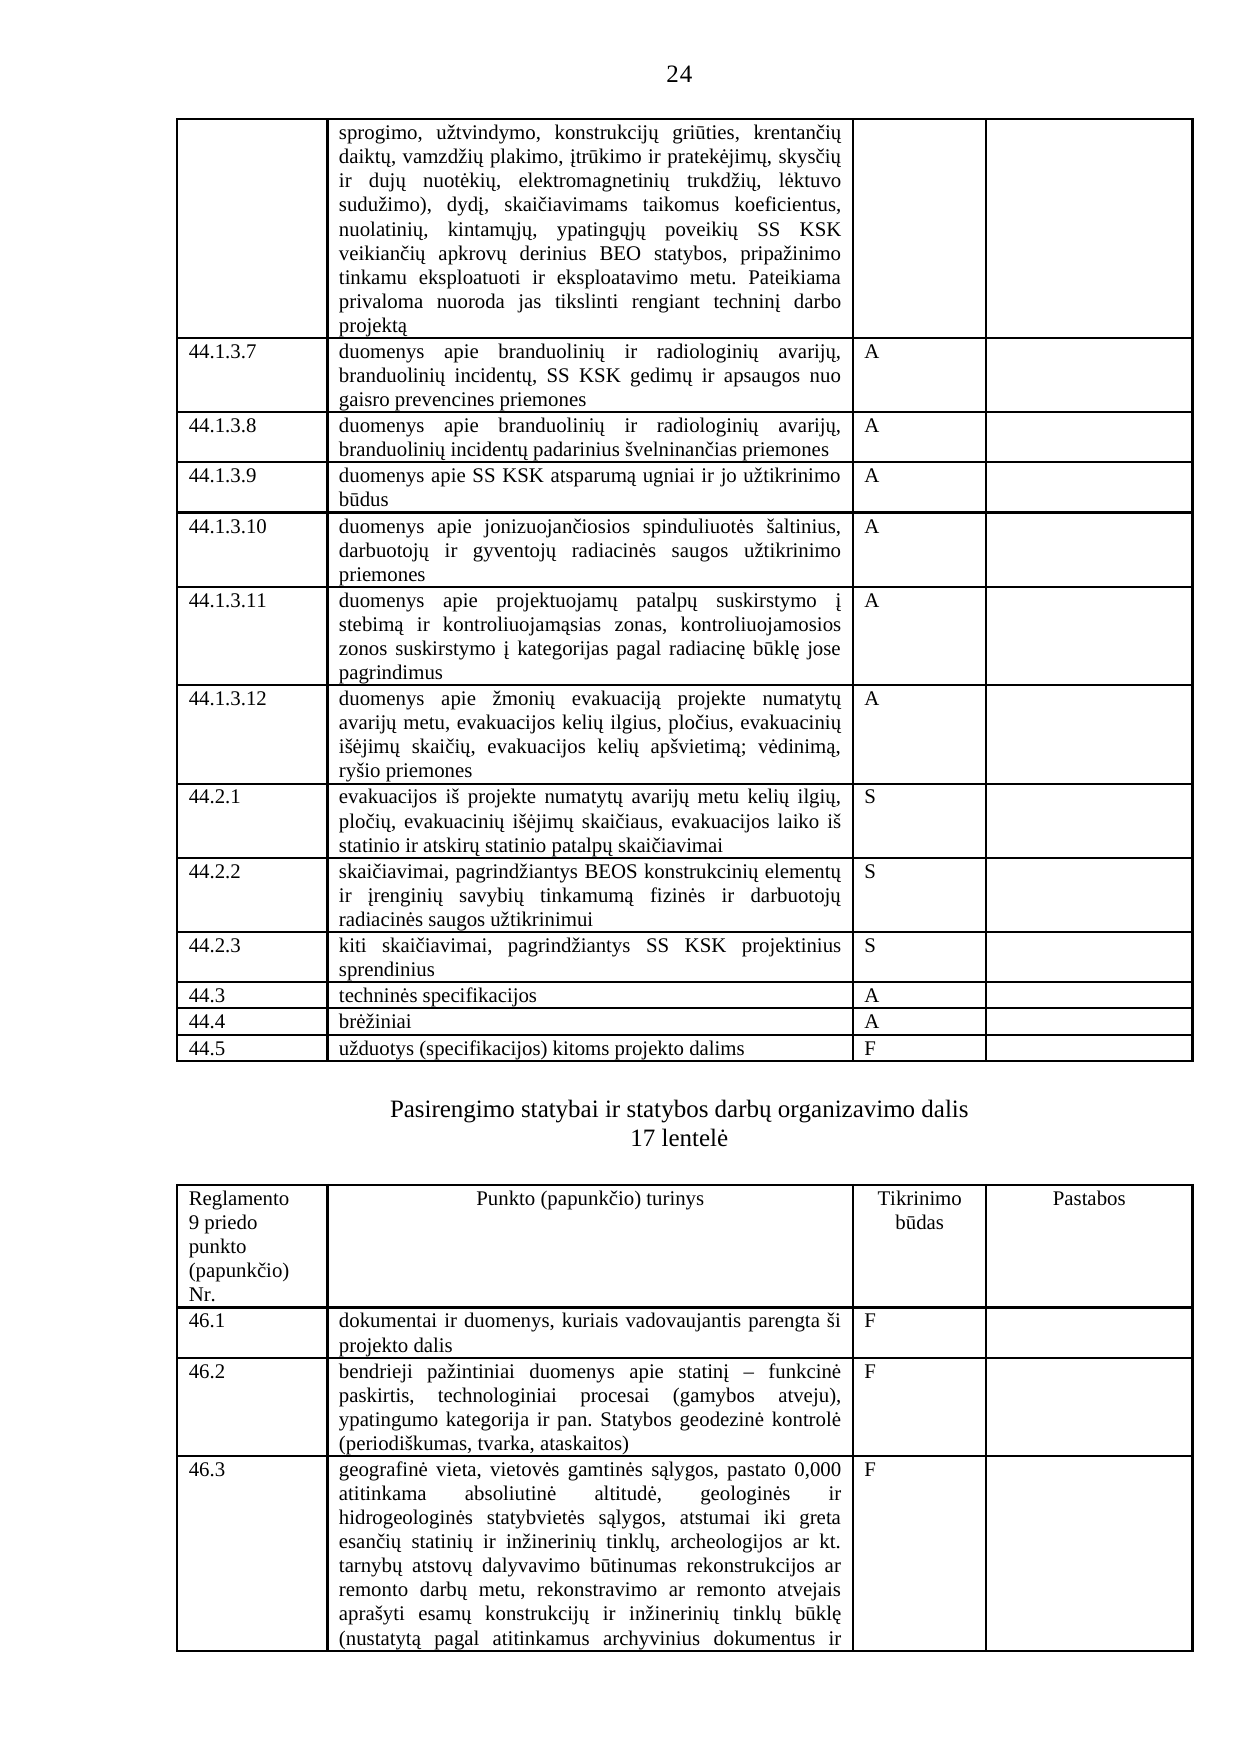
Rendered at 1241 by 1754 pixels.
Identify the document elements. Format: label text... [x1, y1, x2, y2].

table_cell 44.4 [178, 1009, 326, 1033]
table_cell techninės specifikacijos [329, 983, 852, 1007]
table_cell [987, 983, 1191, 1007]
table_cell [987, 463, 1191, 511]
table_cell [987, 785, 1191, 857]
table_cell 44.1.3.10 [178, 514, 326, 586]
table_cell [987, 514, 1191, 586]
table_cell [987, 1009, 1191, 1033]
table_cell F [854, 1036, 985, 1059]
table_cell 44.5 [178, 1036, 326, 1059]
table_cell evakuacijos iš projekte numatytų avarijų metu kelių ilgių, pločių, evakuacinių išėjimų skaičiaus, evakuacijos laiko iš statinio ir atskirų statinio patalpų skaičiavimai [329, 785, 852, 857]
table_cell [987, 933, 1191, 981]
table_cell duomenys apie branduolinių ir radiologinių avarijų, branduolinių incidentų padarinius švelninančias priemones [329, 413, 852, 461]
table_cell 44.2.1 [178, 785, 326, 857]
table_cell 44.2.2 [178, 859, 326, 931]
table_cell [987, 120, 1191, 337]
table_cell geografinė vieta, vietovės gamtinės sąlygos, pastato 0,000 atitinkama absoliutinė altitudė, geologinės ir hidrogeologinės statybvietės sąlygos, atstumai iki greta esančių statinių ir inžinerinių tinklų, archeologijos ar kt. tarnybų atstovų dalyvavimo būtinumas rekonstrukcijos ar remonto darbų metu, rekonstravimo ar remonto atvejais aprašyti esamų konstrukcijų ir inžinerinių tinklų būklę (nustatytą pagal atitinkamus archyvinius dokumentus ir [329, 1457, 852, 1649]
table_cell 46.3 [178, 1457, 326, 1649]
table_cell dokumentai ir duomenys, kuriais vadovaujantis parengta ši projekto dalis [329, 1309, 852, 1357]
table_cell A [854, 413, 985, 461]
table_cell A [854, 588, 985, 684]
table_cell 44.1.3.12 [178, 686, 326, 782]
table_cell 44.3 [178, 983, 326, 1007]
table_cell [987, 588, 1191, 684]
table_cell [987, 339, 1191, 411]
table_cell S [854, 933, 985, 981]
table_cell skaičiavimai, pagrindžiantys BEOS konstrukcinių elementų ir įrenginių savybių tinkamumą fizinės ir darbuotojų radiacinės saugos užtikrinimui [329, 859, 852, 931]
table_cell duomenys apie jonizuojančiosios spinduliuotės šaltinius, darbuotojų ir gyventojų radiacinės saugos užtikrinimo priemones [329, 514, 852, 586]
table_cell [854, 120, 985, 337]
table_cell [987, 1457, 1191, 1649]
table_cell duomenys apie projektuojamų patalpų suskirstymo į stebimą ir kontroliuojamąsias zonas, kontroliuojamosios zonos suskirstymo į kategorijas pagal radiacinę būklę jose pagrindimus [329, 588, 852, 684]
table_cell duomenys apie SS KSK atsparumą ugniai ir jo užtikrinimo būdus [329, 463, 852, 511]
table_header Reglamento 9 priedo punkto (papunkčio) Nr. [178, 1186, 326, 1306]
table_cell A [854, 686, 985, 782]
table_cell bendrieji pažintiniai duomenys apie statinį – funkcinė paskirtis, technologiniai procesai (gamybos atveju), ypatingumo kategorija ir pan. Statybos geodezinė kontrolė (periodiškumas, tvarka, ataskaitos) [329, 1359, 852, 1455]
text 17 lentelė [177, 1123, 1181, 1152]
table_cell F [854, 1309, 985, 1357]
table_cell duomenys apie branduolinių ir radiologinių avarijų, branduolinių incidentų, SS KSK gedimų ir apsaugos nuo gaisro prevencines priemones [329, 339, 852, 411]
table_cell duomenys apie žmonių evakuaciją projekte numatytų avarijų metu, evakuacijos kelių ilgius, pločius, evakuacinių išėjimų skaičių, evakuacijos kelių apšvietimą; vėdinimą, ryšio priemones [329, 686, 852, 782]
table_cell [987, 1359, 1191, 1455]
table_cell kiti skaičiavimai, pagrindžiantys SS KSK projektinius sprendinius [329, 933, 852, 981]
table_cell 44.1.3.9 [178, 463, 326, 511]
table_header Punkto (papunkčio) turinys [329, 1186, 852, 1306]
table_header Tikrinimo būdas [854, 1186, 985, 1306]
text Pasirengimo statybai ir statybos darbų organizavimo dalis [177, 1094, 1181, 1123]
table_cell S [854, 785, 985, 857]
table_cell 44.1.3.11 [178, 588, 326, 684]
table_cell [987, 1309, 1191, 1357]
table_cell 44.2.3 [178, 933, 326, 981]
table_cell brėžiniai [329, 1009, 852, 1033]
table_cell sprogimo, užtvindymo, konstrukcijų griūties, krentančių daiktų, vamzdžių plakimo, įtrūkimo ir pratekėjimų, skysčių ir dujų nuotėkių, elektromagnetinių trukdžių, lėktuvo sudužimo), dydį, skaičiavimams taikomus koeficientus, nuolatinių, kintamųjų, ypatingųjų poveikių SS KSK veikiančių apkrovų derinius BEO statybos, pripažinimo tinkamu eksploatuoti ir eksploatavimo metu. Pateikiama privaloma nuoroda jas tikslinti rengiant techninį darbo projektą [329, 120, 852, 337]
table_cell A [854, 339, 985, 411]
table_cell 44.1.3.8 [178, 413, 326, 461]
table_cell F [854, 1359, 985, 1455]
table_cell S [854, 859, 985, 931]
table_cell [987, 413, 1191, 461]
table_cell užduotys (specifikacijos) kitoms projekto dalims [329, 1036, 852, 1059]
table_header Pastabos [987, 1186, 1191, 1306]
table_cell [987, 1036, 1191, 1059]
table_cell 44.1.3.7 [178, 339, 326, 411]
table_cell 46.2 [178, 1359, 326, 1455]
table_cell A [854, 463, 985, 511]
table_cell A [854, 983, 985, 1007]
table_cell [987, 686, 1191, 782]
table_cell A [854, 514, 985, 586]
table_cell [178, 120, 326, 337]
table_cell A [854, 1009, 985, 1033]
table_cell [987, 859, 1191, 931]
table_cell F [854, 1457, 985, 1649]
table_cell 46.1 [178, 1309, 326, 1357]
